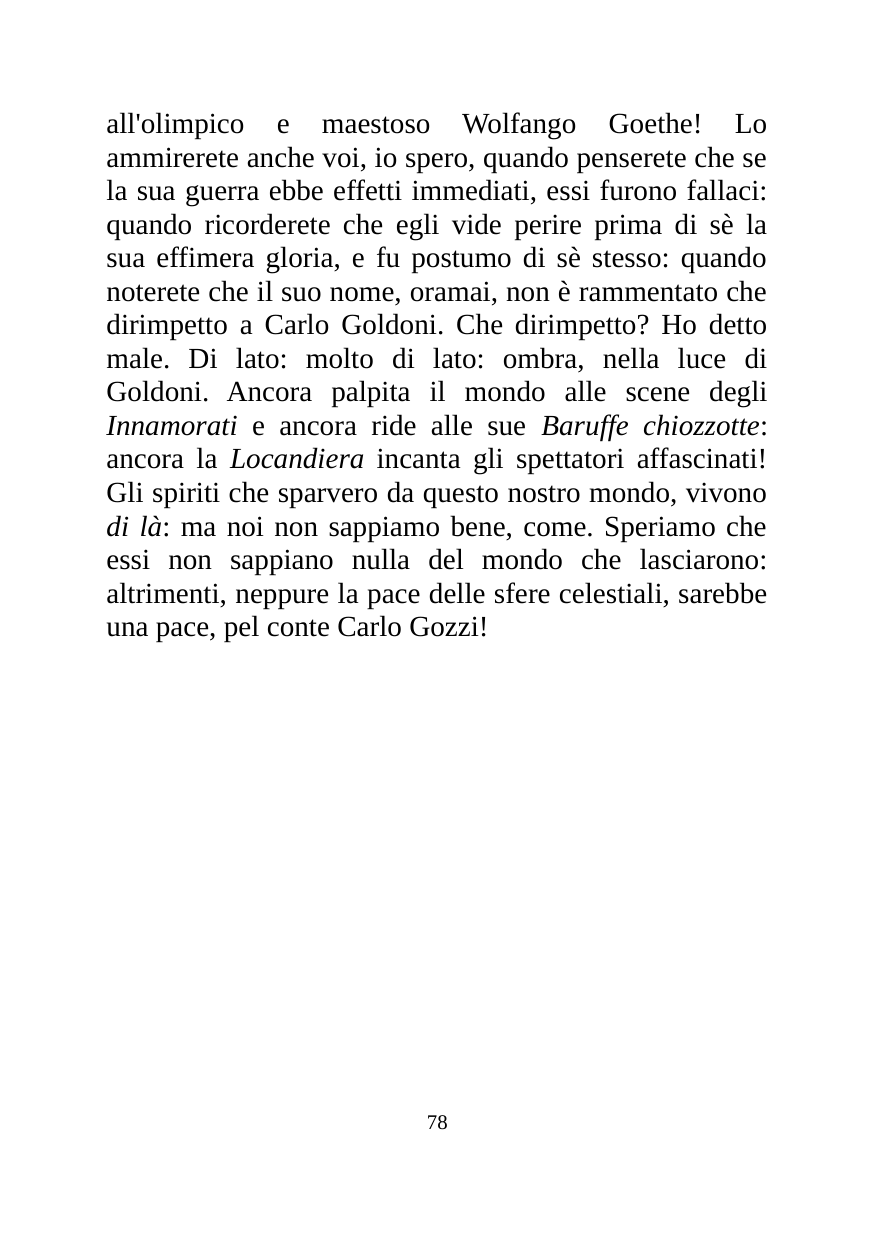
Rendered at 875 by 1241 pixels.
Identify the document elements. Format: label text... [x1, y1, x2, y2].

text all'olimpico e maestoso Wolfango Goethe! Lo ammirerete anche voi, io spero, quando penserete che se la sua guerra ebbe effetti immediati, essi furono fallaci: quando ricorderete che egli vide perire prima di sè la sua effimera gloria, e fu postumo di sè stesso: quando noterete che il suo nome, oramai, non è rammentato che dirimpetto a Carlo Goldoni. Che dirimpetto? Ho detto male. Di lato: molto di lato: ombra, nella luce di Goldoni. Ancora palpita il mondo alle scene degli Innamorati e ancora ride alle sue Baruffe chiozzotte: ancora la Locandiera incanta gli spettatori affascinati! Gli spiriti che sparvero da questo nostro mondo, vivono di là: ma noi non sappiamo bene, come. Speriamo che essi non sappiano nulla del mondo che lasciarono: altrimenti, neppure la pace delle sfere celestiali, sarebbe una pace, pel conte Carlo Gozzi! [106, 106, 768, 643]
